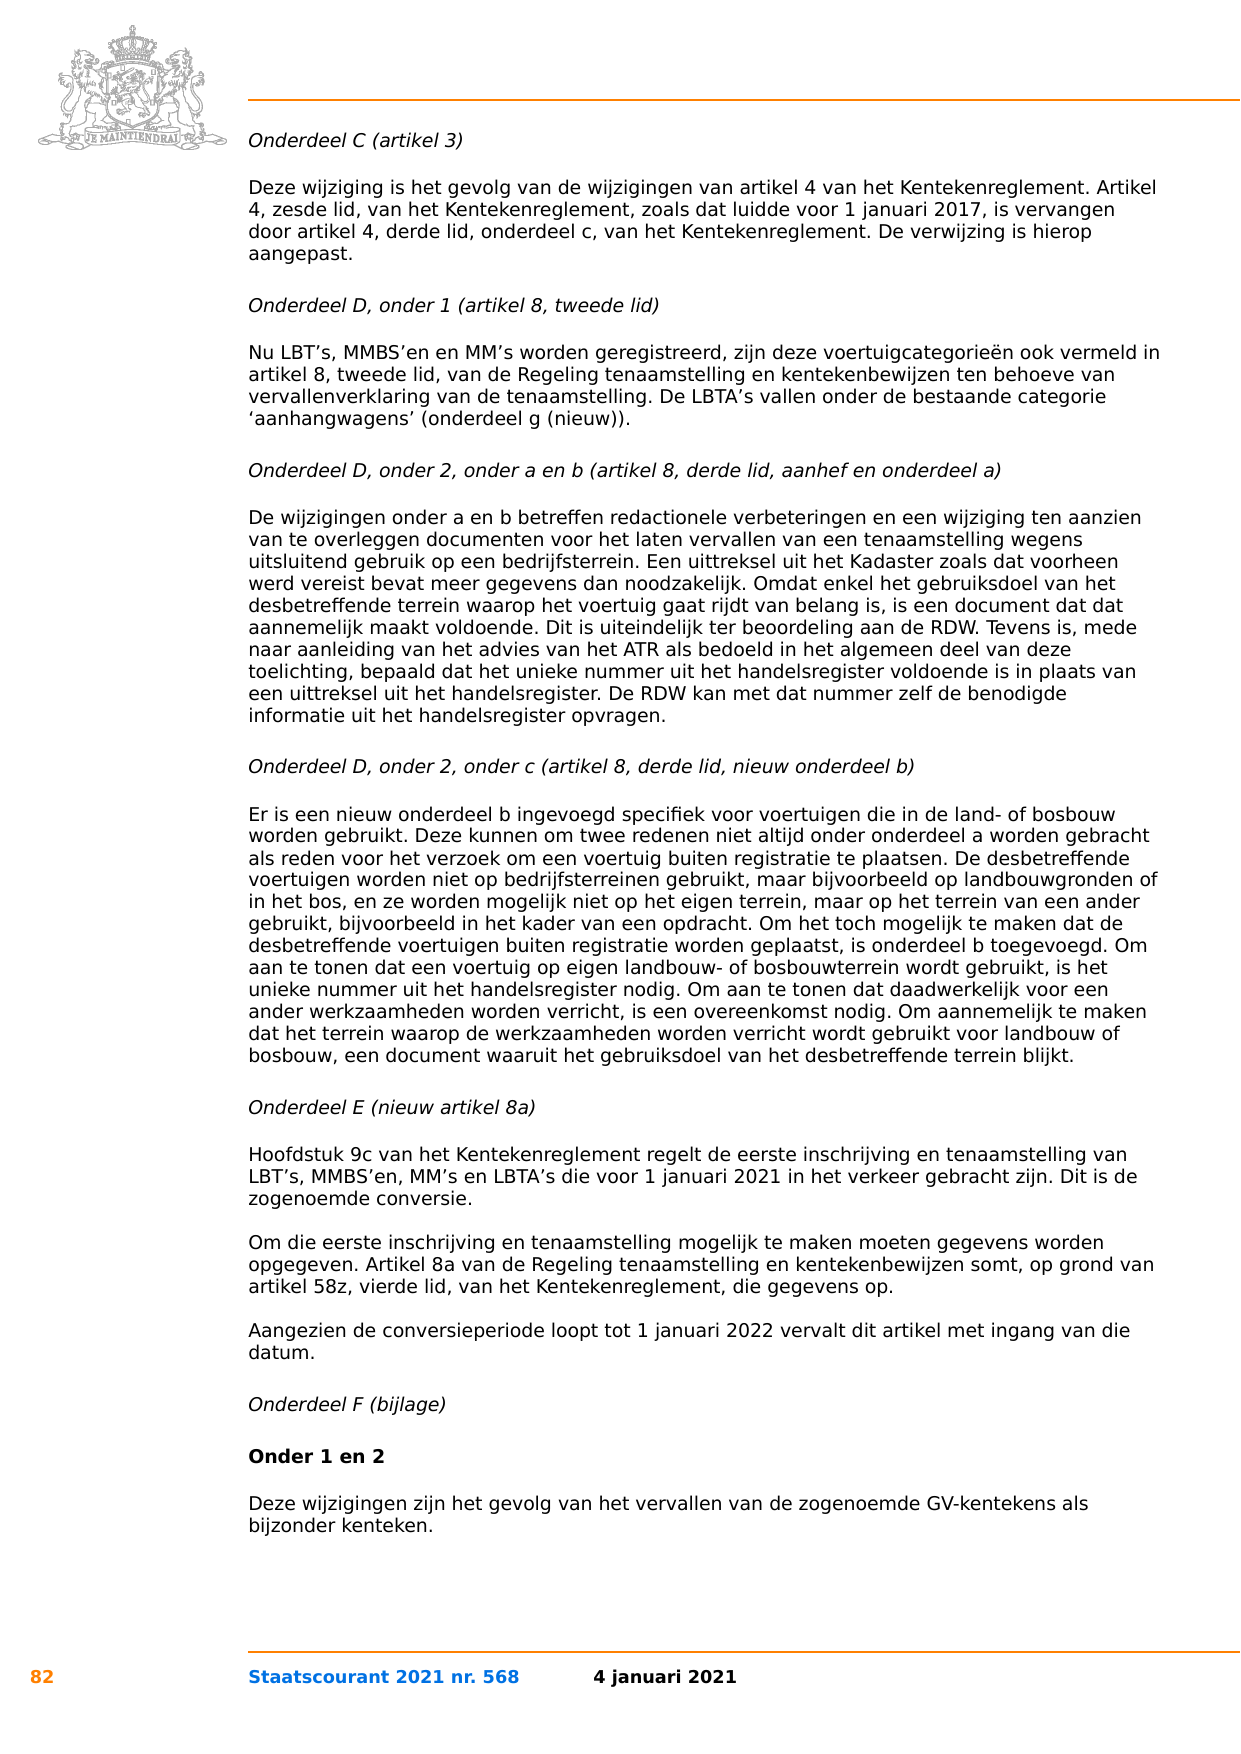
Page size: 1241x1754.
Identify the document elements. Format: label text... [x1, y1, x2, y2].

text De wijzigingen onder a en b betreffen redactionele verbeteringen en een wijziging ten aanzien van te overleggen documenten voor het laten vervallen van een tenaamstelling wegens uitsluitend gebruik op een bedrijfsterrein. Een uittreksel uit het Kadaster zoals dat voorheen werd vereist bevat meer gegevens dan noodzakelijk. Omdat enkel het gebruiksdoel van het desbetreffende terrein waarop het voertuig gaat rijdt van belang is, is een document dat dat aannemelijk maakt voldoende. Dit is uiteindelijk ter beoordeling aan de RDW. Tevens is, mede naar aanleiding van het advies van het ATR als bedoeld in het algemeen deel van deze toelichting, bepaald dat het unieke nummer uit het handelsregister voldoende is in plaats van een uittreksel uit het handelsregister. De RDW kan met dat nummer zelf de benodigde informatie uit het handelsregister opvragen. [248, 507, 1163, 726]
subtitle Onderdeel D, onder 2, onder c (artikel 8, derde lid, nieuw onderdeel b) [248, 756, 1163, 778]
subtitle Onderdeel E (nieuw artikel 8a) [248, 1097, 1163, 1119]
text Aangezien de conversieperiode loopt tot 1 januari 2022 vervalt dit artikel met ingang van die datum. [248, 1320, 1163, 1364]
subtitle Onder 1 en 2 [248, 1446, 1163, 1468]
text Hoofdstuk 9c van het Kentekenreglement regelt de eerste inschrijving en tenaamstelling van LBT’s, MMBS’en, MM’s en LBTA’s die voor 1 januari 2021 in het verkeer gebracht zijn. Dit is de zogenoemde conversie. [248, 1144, 1163, 1210]
text Deze wijzigingen zijn het gevolg van het vervallen van de zogenoemde GV-kentekens als bijzonder kenteken. [248, 1493, 1163, 1537]
picture [38, 25, 227, 150]
subtitle Onderdeel D, onder 2, onder a en b (artikel 8, derde lid, aanhef en onderdeel a) [248, 460, 1163, 482]
subtitle Onderdeel F (bijlage) [248, 1394, 1163, 1416]
subtitle Onderdeel C (artikel 3) [248, 130, 1163, 152]
subtitle Onderdeel D, onder 1 (artikel 8, tweede lid) [248, 295, 1163, 317]
text Er is een nieuw onderdeel b ingevoegd specifiek voor voertuigen die in de land- of bosbouw worden gebruikt. Deze kunnen om twee redenen niet altijd onder onderdeel a worden gebracht als reden voor het verzoek om een voertuig buiten registratie te plaatsen. De desbetreffende voertuigen worden niet op bedrijfsterreinen gebruikt, maar bijvoorbeeld op landbouwgronden of in het bos, en ze worden mogelijk niet op het eigen terrein, maar op het terrein van een ander gebruikt, bijvoorbeeld in het kader van een opdracht. Om het toch mogelijk te maken dat de desbetreffende voertuigen buiten registratie worden geplaatst, is onderdeel b toegevoegd. Om aan te tonen dat een voertuig op eigen landbouw- of bosbouwterrein wordt gebruikt, is het unieke nummer uit het handelsregister nodig. Om aan te tonen dat daadwerkelijk voor een ander werkzaamheden worden verricht, is een overeenkomst nodig. Om aannemelijk te maken dat het terrein waarop de werkzaamheden worden verricht wordt gebruikt voor landbouw of bosbouw, een document waaruit het gebruiksdoel van het desbetreffende terrein blijkt. [248, 803, 1163, 1067]
text Deze wijziging is het gevolg van de wijzigingen van artikel 4 van het Kentekenreglement. Artikel 4, zesde lid, van het Kentekenreglement, zoals dat luidde voor 1 januari 2017, is vervangen door artikel 4, derde lid, onderdeel c, van het Kentekenreglement. De verwijzing is hierop aangepast. [248, 177, 1163, 265]
text Om die eerste inschrijving en tenaamstelling mogelijk te maken moeten gegevens worden opgegeven. Artikel 8a van de Regeling tenaamstelling en kentekenbewijzen somt, op grond van artikel 58z, vierde lid, van het Kentekenreglement, die gegevens op. [248, 1232, 1163, 1298]
text Nu LBT’s, MMBS’en en MM’s worden geregistreerd, zijn deze voertuigcategorieën ook vermeld in artikel 8, tweede lid, van de Regeling tenaamstelling en kentekenbewijzen ten behoeve van vervallenverklaring van de tenaamstelling. De LBTA’s vallen onder de bestaande categorie ‘aanhangwagens’ (onderdeel g (nieuw)). [248, 342, 1163, 430]
